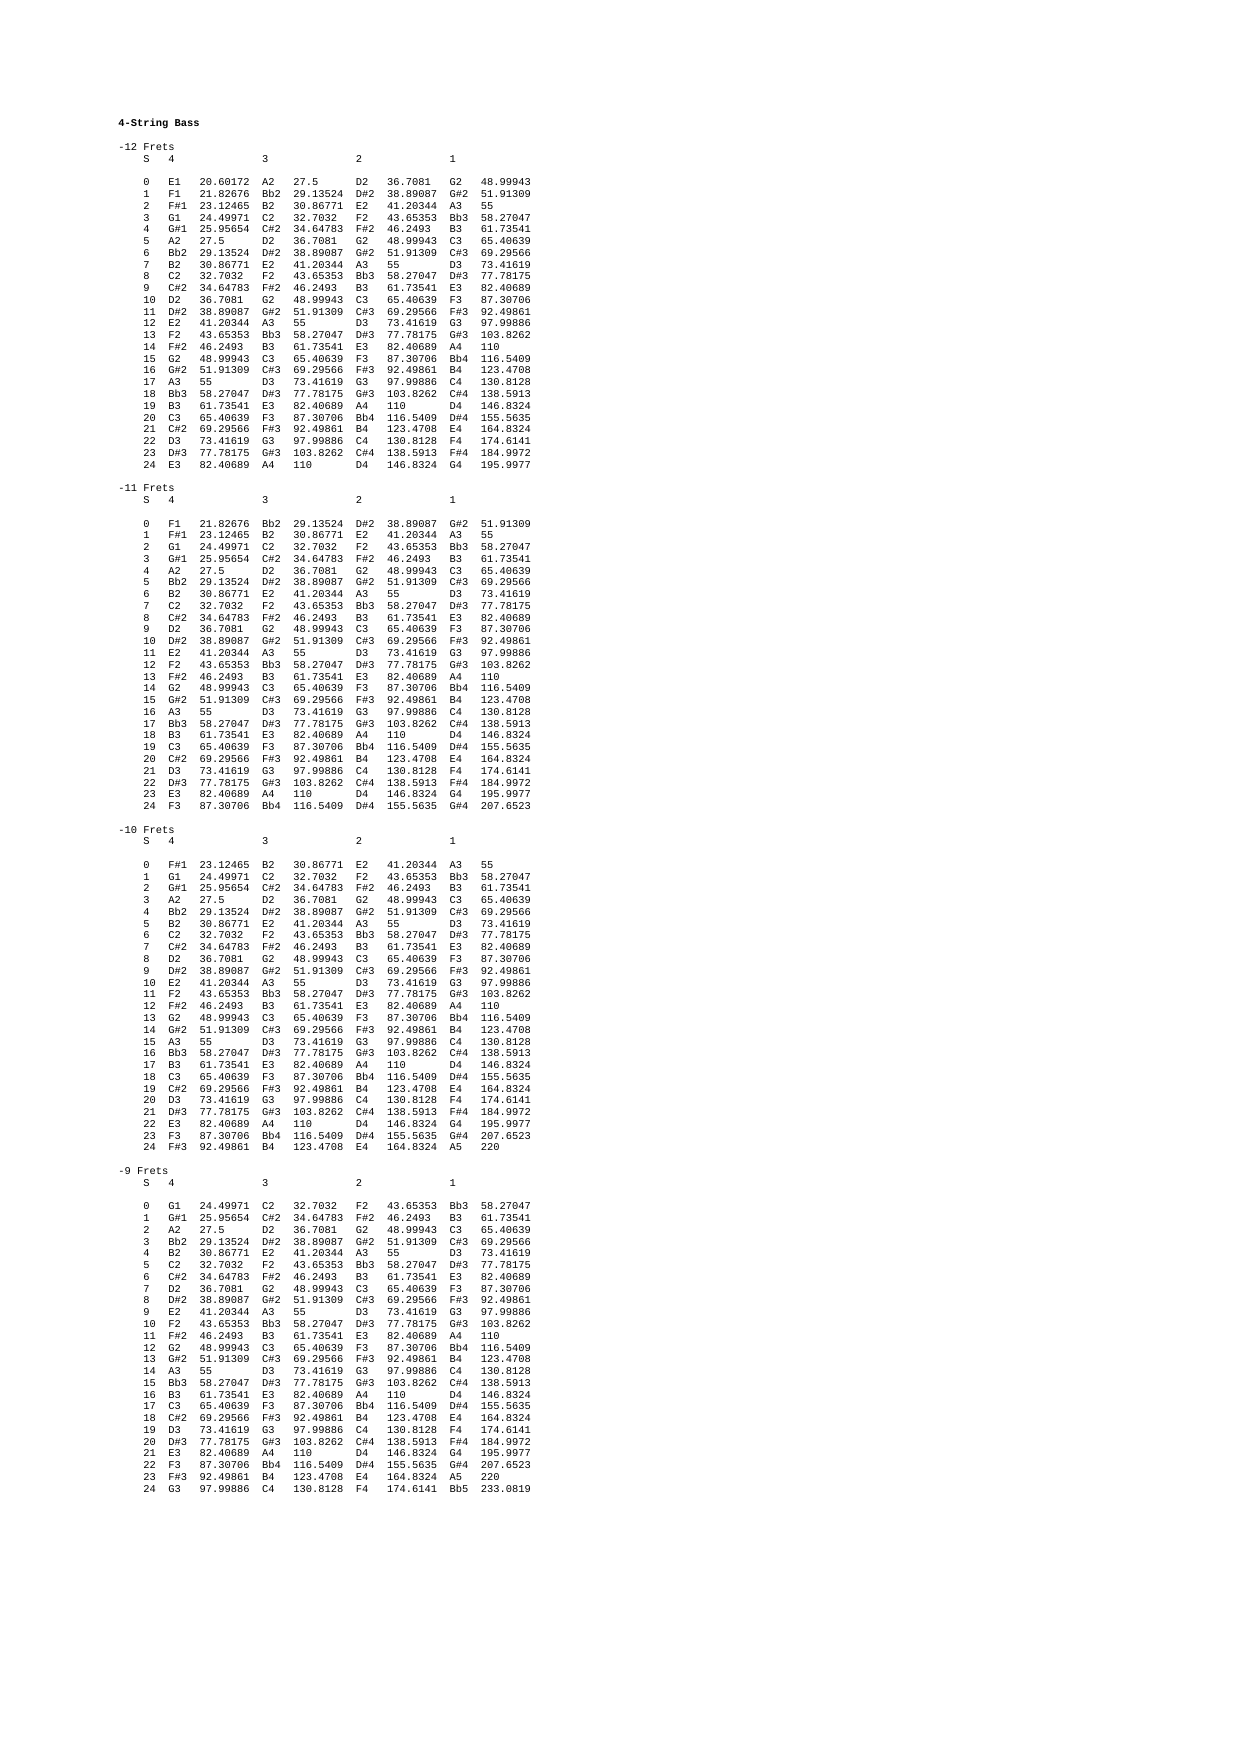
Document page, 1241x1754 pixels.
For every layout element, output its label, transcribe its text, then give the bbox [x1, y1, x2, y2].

text 12 G2 48.99943 C3 65.40639 F3 87.30706 Bb4 116.5409 [118, 1342, 1122, 1354]
text 19 C#2 69.29566 F#3 92.49861 B4 123.4708 E4 164.8324 [118, 1083, 1122, 1095]
text 7 C2 32.7032 F2 43.65353 Bb3 58.27047 D#3 77.78175 [118, 601, 1122, 612]
text 18 C#2 69.29566 F#3 92.49861 B4 123.4708 E4 164.8324 [118, 1413, 1122, 1425]
text 6 B2 30.86771 E2 41.20344 A3 55 D3 73.41619 [118, 589, 1122, 601]
text 13 F2 43.65353 Bb3 58.27047 D#3 77.78175 G#3 103.8262 [118, 330, 1122, 342]
text 4-String Bass [118, 118, 1122, 130]
text 2 F#1 23.12465 B2 30.86771 E2 41.20344 A3 55 [118, 201, 1122, 212]
text S 4 3 2 1 [118, 836, 1122, 848]
text 3 G#1 25.95654 C#2 34.64783 F#2 46.2493 B3 61.73541 [118, 554, 1122, 565]
text 14 A3 55 D3 73.41619 G3 97.99886 C4 130.8128 [118, 1366, 1122, 1378]
text 9 D#2 38.89087 G#2 51.91309 C#3 69.29566 F#3 92.49861 [118, 966, 1122, 977]
text 2 A2 27.5 D2 36.7081 G2 48.99943 C3 65.40639 [118, 1224, 1122, 1236]
text 18 C3 65.40639 F3 87.30706 Bb4 116.5409 D#4 155.5635 [118, 1072, 1122, 1083]
text 3 A2 27.5 D2 36.7081 G2 48.99943 C3 65.40639 [118, 895, 1122, 907]
text 14 G#2 51.91309 C#3 69.29566 F#3 92.49861 B4 123.4708 [118, 1024, 1122, 1036]
text 5 A2 27.5 D2 36.7081 G2 48.99943 C3 65.40639 [118, 236, 1122, 248]
text 1 G1 24.49971 C2 32.7032 F2 43.65353 Bb3 58.27047 [118, 871, 1122, 883]
text 15 A3 55 D3 73.41619 G3 97.99886 C4 130.8128 [118, 1036, 1122, 1048]
text 1 G#1 25.95654 C#2 34.64783 F#2 46.2493 B3 61.73541 [118, 1213, 1122, 1224]
text 4 G#1 25.95654 C#2 34.64783 F#2 46.2493 B3 61.73541 [118, 224, 1122, 236]
text 7 B2 30.86771 E2 41.20344 A3 55 D3 73.41619 [118, 259, 1122, 271]
text 2 G#1 25.95654 C#2 34.64783 F#2 46.2493 B3 61.73541 [118, 883, 1122, 895]
text 23 F#3 92.49861 B4 123.4708 E4 164.8324 A5 220 [118, 1472, 1122, 1483]
text 0 F1 21.82676 Bb2 29.13524 D#2 38.89087 G#2 51.91309 [118, 518, 1122, 530]
text 23 F3 87.30706 Bb4 116.5409 D#4 155.5635 G#4 207.6523 [118, 1130, 1122, 1142]
text 21 D3 73.41619 G3 97.99886 C4 130.8128 F4 174.6141 [118, 766, 1122, 777]
text 13 G#2 51.91309 C#3 69.29566 F#3 92.49861 B4 123.4708 [118, 1354, 1122, 1366]
text 12 F2 43.65353 Bb3 58.27047 D#3 77.78175 G#3 103.8262 [118, 659, 1122, 671]
text 11 F#2 46.2493 B3 61.73541 E3 82.40689 A4 110 [118, 1331, 1122, 1342]
text 11 E2 41.20344 A3 55 D3 73.41619 G3 97.99886 [118, 648, 1122, 659]
text 0 E1 20.60172 A2 27.5 D2 36.7081 G2 48.99943 [118, 177, 1122, 189]
text 11 D#2 38.89087 G#2 51.91309 C#3 69.29566 F#3 92.49861 [118, 306, 1122, 318]
text 8 C#2 34.64783 F#2 46.2493 B3 61.73541 E3 82.40689 [118, 612, 1122, 624]
text 0 F#1 23.12465 B2 30.86771 E2 41.20344 A3 55 [118, 860, 1122, 871]
text 8 C2 32.7032 F2 43.65353 Bb3 58.27047 D#3 77.78175 [118, 271, 1122, 283]
text 22 D3 73.41619 G3 97.99886 C4 130.8128 F4 174.6141 [118, 436, 1122, 448]
text 21 D#3 77.78175 G#3 103.8262 C#4 138.5913 F#4 184.9972 [118, 1107, 1122, 1119]
text 19 B3 61.73541 E3 82.40689 A4 110 D4 146.8324 [118, 401, 1122, 412]
text 9 C#2 34.64783 F#2 46.2493 B3 61.73541 E3 82.40689 [118, 283, 1122, 295]
text 13 G2 48.99943 C3 65.40639 F3 87.30706 Bb4 116.5409 [118, 1013, 1122, 1024]
text 10 D2 36.7081 G2 48.99943 C3 65.40639 F3 87.30706 [118, 295, 1122, 306]
text 17 C3 65.40639 F3 87.30706 Bb4 116.5409 D#4 155.5635 [118, 1401, 1122, 1413]
text 10 F2 43.65353 Bb3 58.27047 D#3 77.78175 G#3 103.8262 [118, 1319, 1122, 1331]
text 6 C2 32.7032 F2 43.65353 Bb3 58.27047 D#3 77.78175 [118, 930, 1122, 942]
text 14 F#2 46.2493 B3 61.73541 E3 82.40689 A4 110 [118, 342, 1122, 353]
text 15 G2 48.99943 C3 65.40639 F3 87.30706 Bb4 116.5409 [118, 353, 1122, 365]
text 24 E3 82.40689 A4 110 D4 146.8324 G4 195.9977 [118, 459, 1122, 471]
text 18 B3 61.73541 E3 82.40689 A4 110 D4 146.8324 [118, 730, 1122, 742]
text 16 Bb3 58.27047 D#3 77.78175 G#3 103.8262 C#4 138.5913 [118, 1048, 1122, 1060]
text 4 B2 30.86771 E2 41.20344 A3 55 D3 73.41619 [118, 1248, 1122, 1260]
text 22 E3 82.40689 A4 110 D4 146.8324 G4 195.9977 [118, 1119, 1122, 1130]
text 18 Bb3 58.27047 D#3 77.78175 G#3 103.8262 C#4 138.5913 [118, 389, 1122, 401]
text 5 B2 30.86771 E2 41.20344 A3 55 D3 73.41619 [118, 918, 1122, 930]
text 4 Bb2 29.13524 D#2 38.89087 G#2 51.91309 C#3 69.29566 [118, 907, 1122, 918]
text -12 Frets [118, 142, 1122, 153]
text 16 A3 55 D3 73.41619 G3 97.99886 C4 130.8128 [118, 707, 1122, 718]
text 5 Bb2 29.13524 D#2 38.89087 G#2 51.91309 C#3 69.29566 [118, 577, 1122, 589]
text 7 C#2 34.64783 F#2 46.2493 B3 61.73541 E3 82.40689 [118, 942, 1122, 954]
text 15 G#2 51.91309 C#3 69.29566 F#3 92.49861 B4 123.4708 [118, 695, 1122, 707]
text 20 D3 73.41619 G3 97.99886 C4 130.8128 F4 174.6141 [118, 1095, 1122, 1107]
text 3 Bb2 29.13524 D#2 38.89087 G#2 51.91309 C#3 69.29566 [118, 1236, 1122, 1248]
text S 4 3 2 1 [118, 1177, 1122, 1189]
text 3 G1 24.49971 C2 32.7032 F2 43.65353 Bb3 58.27047 [118, 212, 1122, 224]
text 24 F#3 92.49861 B4 123.4708 E4 164.8324 A5 220 [118, 1142, 1122, 1154]
text -9 Frets [118, 1166, 1122, 1177]
text 16 B3 61.73541 E3 82.40689 A4 110 D4 146.8324 [118, 1389, 1122, 1401]
text 24 G3 97.99886 C4 130.8128 F4 174.6141 Bb5 233.0819 [118, 1483, 1122, 1495]
text S 4 3 2 1 [118, 153, 1122, 165]
text 9 E2 41.20344 A3 55 D3 73.41619 G3 97.99886 [118, 1307, 1122, 1319]
text 6 C#2 34.64783 F#2 46.2493 B3 61.73541 E3 82.40689 [118, 1272, 1122, 1283]
text 17 Bb3 58.27047 D#3 77.78175 G#3 103.8262 C#4 138.5913 [118, 718, 1122, 730]
text 1 F#1 23.12465 B2 30.86771 E2 41.20344 A3 55 [118, 530, 1122, 542]
text 22 D#3 77.78175 G#3 103.8262 C#4 138.5913 F#4 184.9972 [118, 777, 1122, 789]
text 17 A3 55 D3 73.41619 G3 97.99886 C4 130.8128 [118, 377, 1122, 389]
text 6 Bb2 29.13524 D#2 38.89087 G#2 51.91309 C#3 69.29566 [118, 248, 1122, 259]
text 24 F3 87.30706 Bb4 116.5409 D#4 155.5635 G#4 207.6523 [118, 801, 1122, 813]
text 21 E3 82.40689 A4 110 D4 146.8324 G4 195.9977 [118, 1448, 1122, 1460]
text 16 G#2 51.91309 C#3 69.29566 F#3 92.49861 B4 123.4708 [118, 365, 1122, 377]
text 13 F#2 46.2493 B3 61.73541 E3 82.40689 A4 110 [118, 671, 1122, 683]
text 20 C3 65.40639 F3 87.30706 Bb4 116.5409 D#4 155.5635 [118, 412, 1122, 424]
text 10 E2 41.20344 A3 55 D3 73.41619 G3 97.99886 [118, 977, 1122, 989]
text 14 G2 48.99943 C3 65.40639 F3 87.30706 Bb4 116.5409 [118, 683, 1122, 695]
text 7 D2 36.7081 G2 48.99943 C3 65.40639 F3 87.30706 [118, 1283, 1122, 1295]
text 10 D#2 38.89087 G#2 51.91309 C#3 69.29566 F#3 92.49861 [118, 636, 1122, 648]
text 0 G1 24.49971 C2 32.7032 F2 43.65353 Bb3 58.27047 [118, 1201, 1122, 1213]
text 20 C#2 69.29566 F#3 92.49861 B4 123.4708 E4 164.8324 [118, 754, 1122, 766]
text 23 E3 82.40689 A4 110 D4 146.8324 G4 195.9977 [118, 789, 1122, 801]
text 19 D3 73.41619 G3 97.99886 C4 130.8128 F4 174.6141 [118, 1425, 1122, 1436]
text S 4 3 2 1 [118, 495, 1122, 507]
text 11 F2 43.65353 Bb3 58.27047 D#3 77.78175 G#3 103.8262 [118, 989, 1122, 1001]
text 4 A2 27.5 D2 36.7081 G2 48.99943 C3 65.40639 [118, 565, 1122, 577]
text 2 G1 24.49971 C2 32.7032 F2 43.65353 Bb3 58.27047 [118, 542, 1122, 554]
text 17 B3 61.73541 E3 82.40689 A4 110 D4 146.8324 [118, 1060, 1122, 1072]
text 12 F#2 46.2493 B3 61.73541 E3 82.40689 A4 110 [118, 1001, 1122, 1013]
text 19 C3 65.40639 F3 87.30706 Bb4 116.5409 D#4 155.5635 [118, 742, 1122, 754]
text 21 C#2 69.29566 F#3 92.49861 B4 123.4708 E4 164.8324 [118, 424, 1122, 436]
text 8 D#2 38.89087 G#2 51.91309 C#3 69.29566 F#3 92.49861 [118, 1295, 1122, 1307]
text 20 D#3 77.78175 G#3 103.8262 C#4 138.5913 F#4 184.9972 [118, 1436, 1122, 1448]
text 5 C2 32.7032 F2 43.65353 Bb3 58.27047 D#3 77.78175 [118, 1260, 1122, 1272]
text 8 D2 36.7081 G2 48.99943 C3 65.40639 F3 87.30706 [118, 954, 1122, 966]
text 12 E2 41.20344 A3 55 D3 73.41619 G3 97.99886 [118, 318, 1122, 330]
text 15 Bb3 58.27047 D#3 77.78175 G#3 103.8262 C#4 138.5913 [118, 1378, 1122, 1389]
text -11 Frets [118, 483, 1122, 495]
text 1 F1 21.82676 Bb2 29.13524 D#2 38.89087 G#2 51.91309 [118, 189, 1122, 201]
text 22 F3 87.30706 Bb4 116.5409 D#4 155.5635 G#4 207.6523 [118, 1460, 1122, 1472]
text -10 Frets [118, 824, 1122, 836]
text 23 D#3 77.78175 G#3 103.8262 C#4 138.5913 F#4 184.9972 [118, 448, 1122, 459]
text 9 D2 36.7081 G2 48.99943 C3 65.40639 F3 87.30706 [118, 624, 1122, 636]
